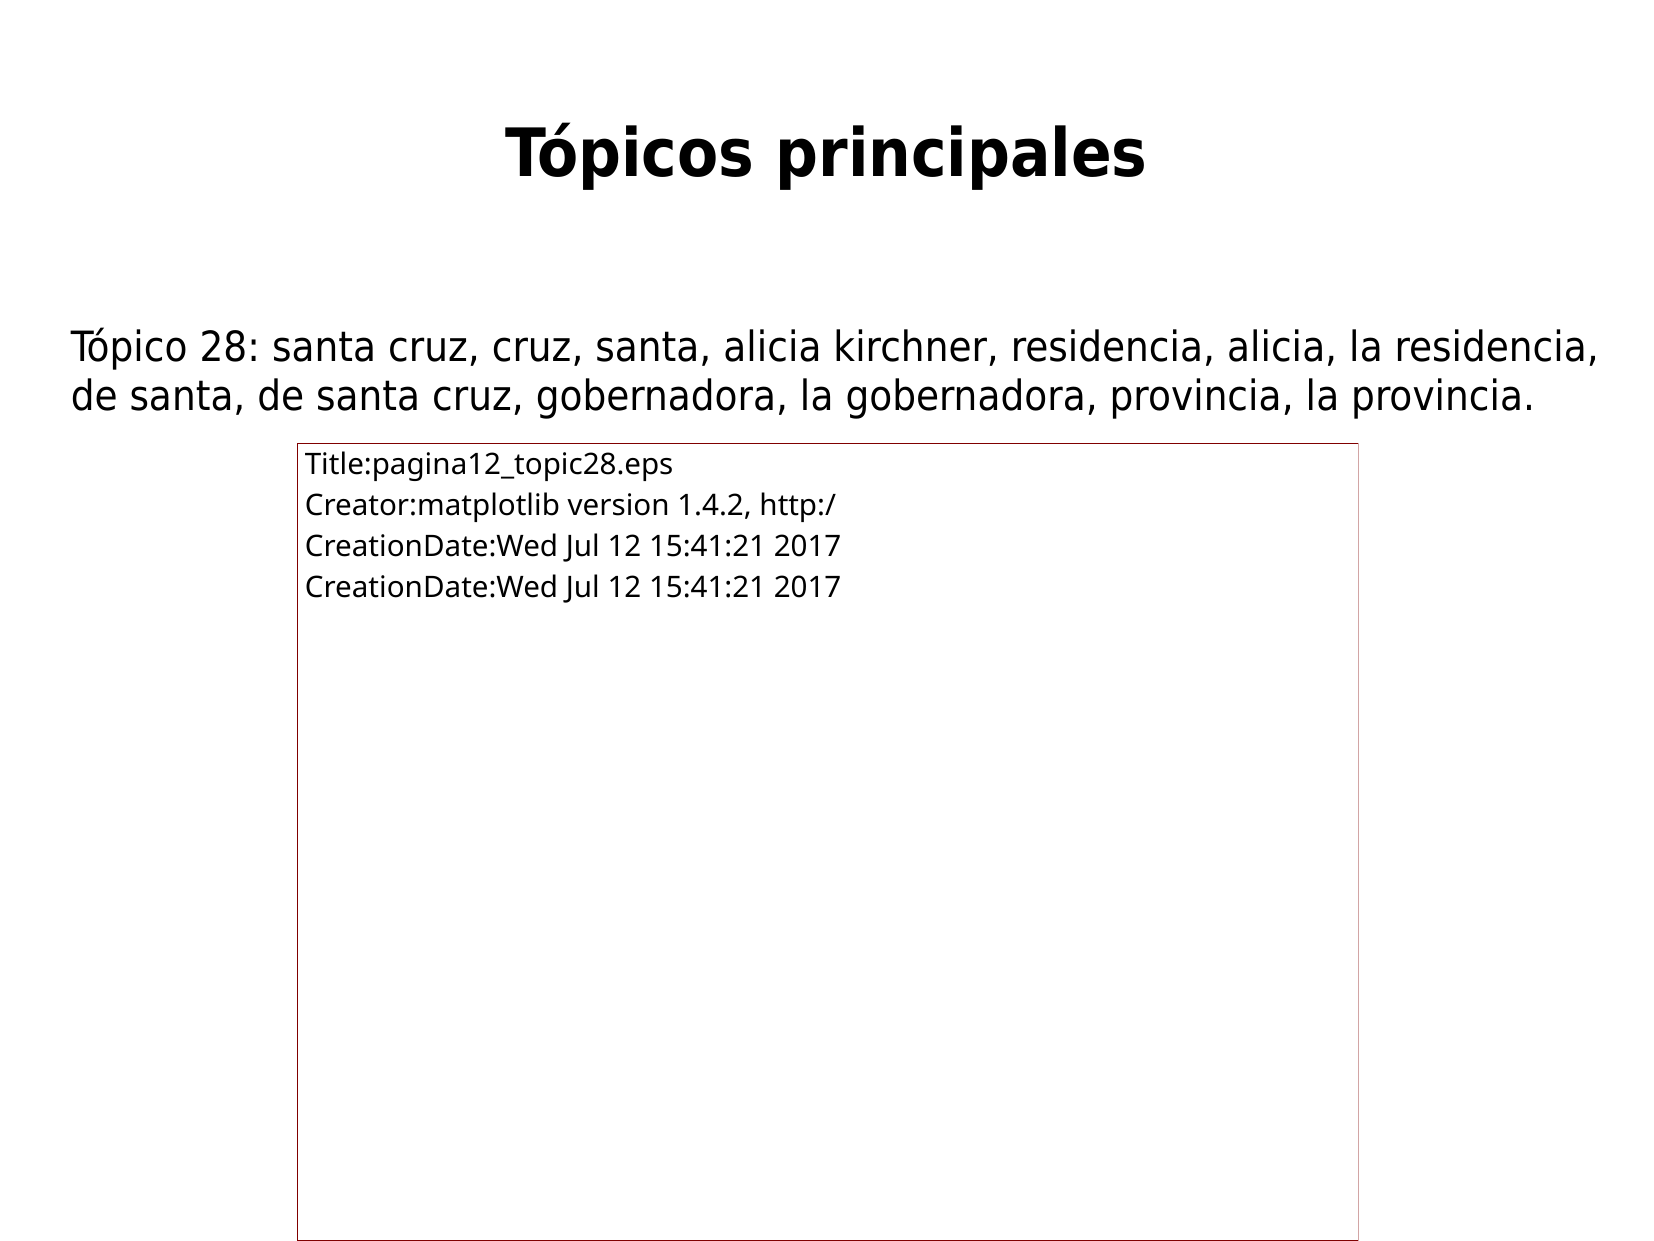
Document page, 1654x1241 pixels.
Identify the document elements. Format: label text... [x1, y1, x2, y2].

title Tópicos principales [82, 49, 1571, 257]
text_box Tópico 28: santa cruz, cruz, santa, alicia kirchner, residencia, alicia, la residencia, de santa, de santa cruz, gobernadora, la gobernadora, provincia, la provincia. [55, 315, 1654, 478]
picture [295, 441, 1359, 1241]
